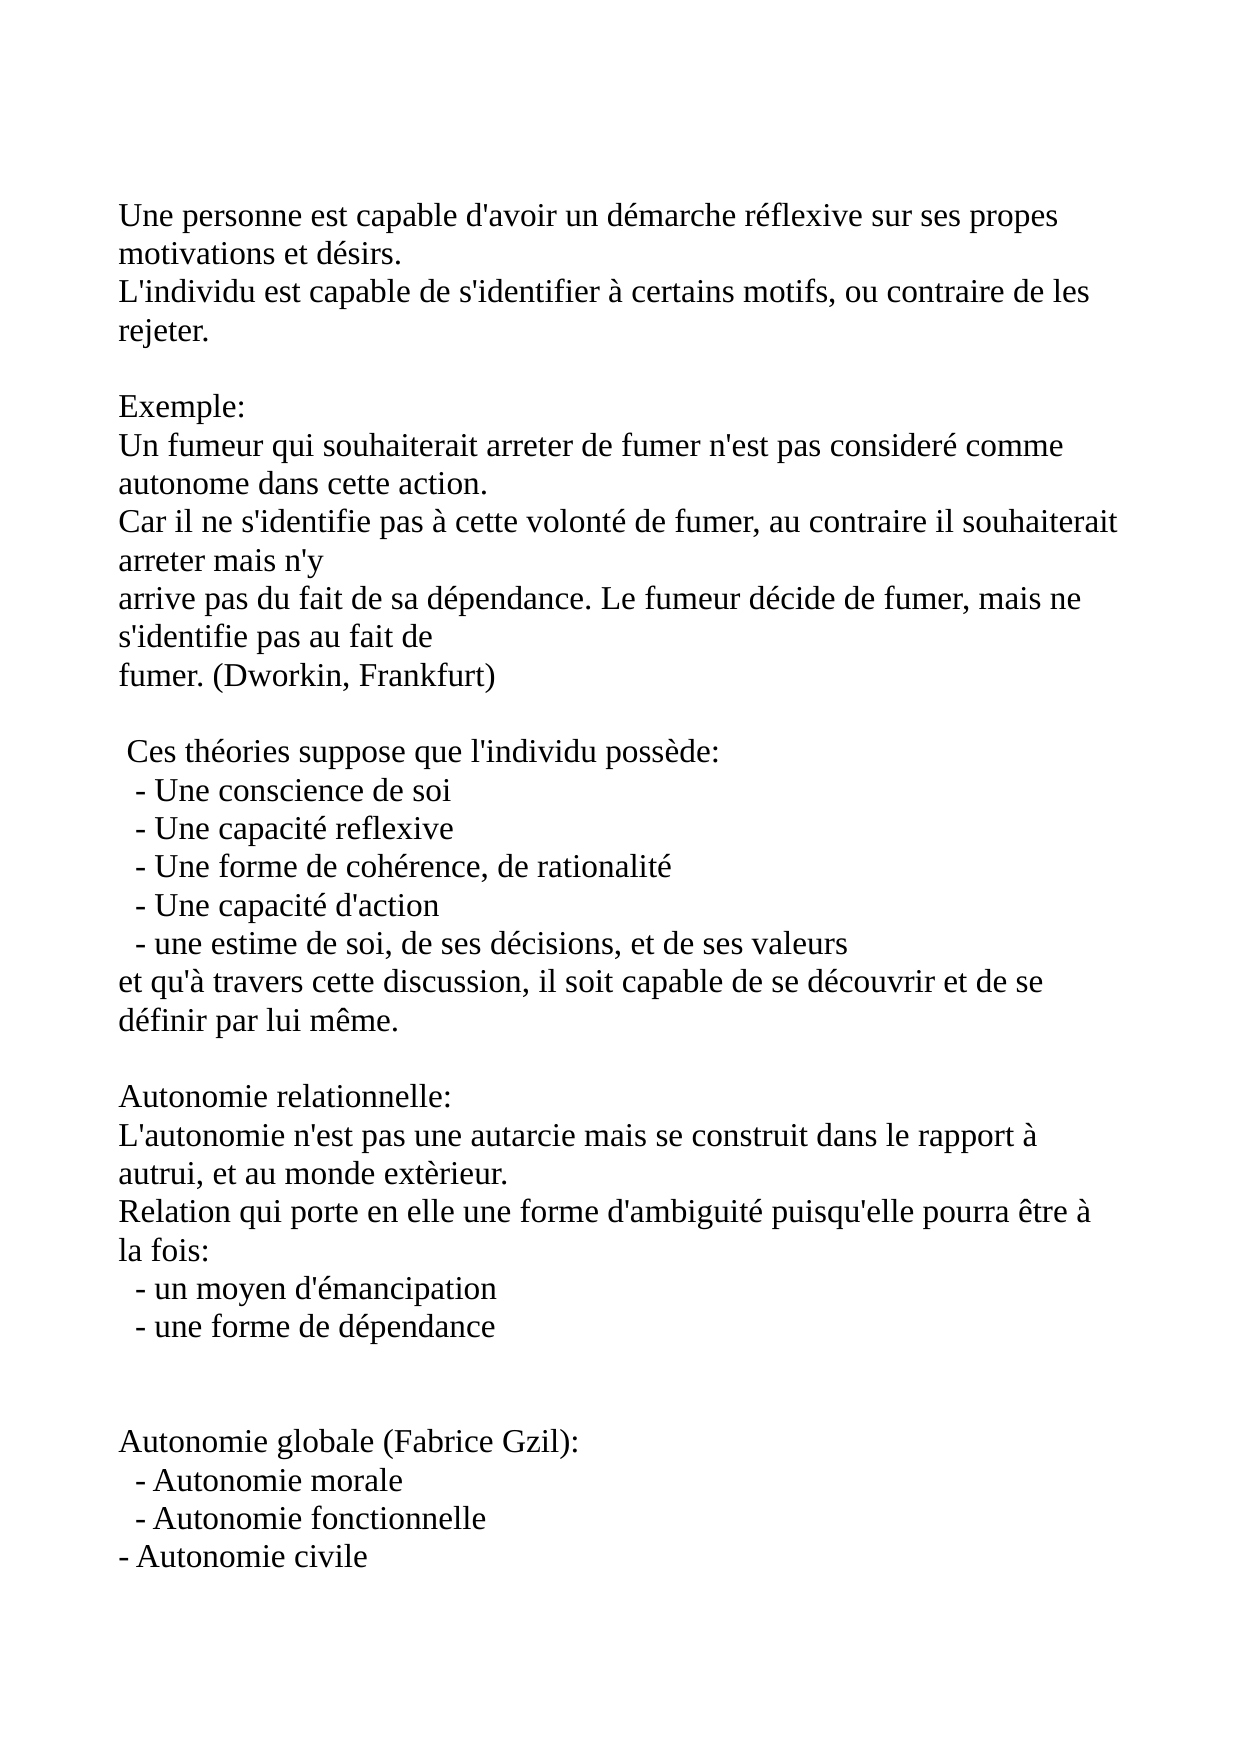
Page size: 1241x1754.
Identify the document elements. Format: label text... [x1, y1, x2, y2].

text arrive pas du fait de sa dépendance. Le fumeur décide de fumer, mais ne s'identifie pas au fait de [118, 578, 1122, 655]
text - Une forme de cohérence, de rationalité [118, 846, 1122, 885]
text Un fumeur qui souhaiterait arreter de fumer n'est pas consideré comme autonome dans cette action. [118, 425, 1122, 501]
text Relation qui porte en elle une forme d'ambiguité puisqu'elle pourra être à la fois: [118, 1191, 1122, 1268]
text - un moyen d'émancipation [118, 1268, 1122, 1306]
text et qu'à travers cette discussion, il soit capable de se découvrir et de se définir par lui même. [118, 961, 1122, 1038]
text - Une capacité d'action [118, 885, 1122, 923]
text - une estime de soi, de ses décisions, et de ses valeurs [118, 923, 1122, 961]
text - Une conscience de soi [118, 770, 1122, 808]
text L'autonomie n'est pas une autarcie mais se construit dans le rapport à autrui, et au monde extèrieur. [118, 1115, 1122, 1191]
text Autonomie globale (Fabrice Gzil): [118, 1421, 1122, 1460]
text Exemple: [118, 386, 1122, 425]
text - Autonomie fonctionnelle [118, 1498, 1122, 1536]
text fumer. (Dworkin, Frankfurt) [118, 655, 1122, 693]
text L'individu est capable de s'identifier à certains motifs, ou contraire de les rejeter. [118, 271, 1122, 348]
text Autonomie relationnelle: [118, 1076, 1122, 1115]
text - Autonomie civile [118, 1536, 1122, 1575]
text Car il ne s'identifie pas à cette volonté de fumer, au contraire il souhaiterait arreter mais n'y [118, 501, 1122, 578]
text Une personne est capable d'avoir un démarche réflexive sur ses propes motivations et désirs. [118, 195, 1122, 271]
text - une forme de dépendance [118, 1306, 1122, 1345]
text Ces théories suppose que l'individu possède: [118, 731, 1122, 770]
text - Une capacité reflexive [118, 808, 1122, 846]
text - Autonomie morale [118, 1460, 1122, 1498]
